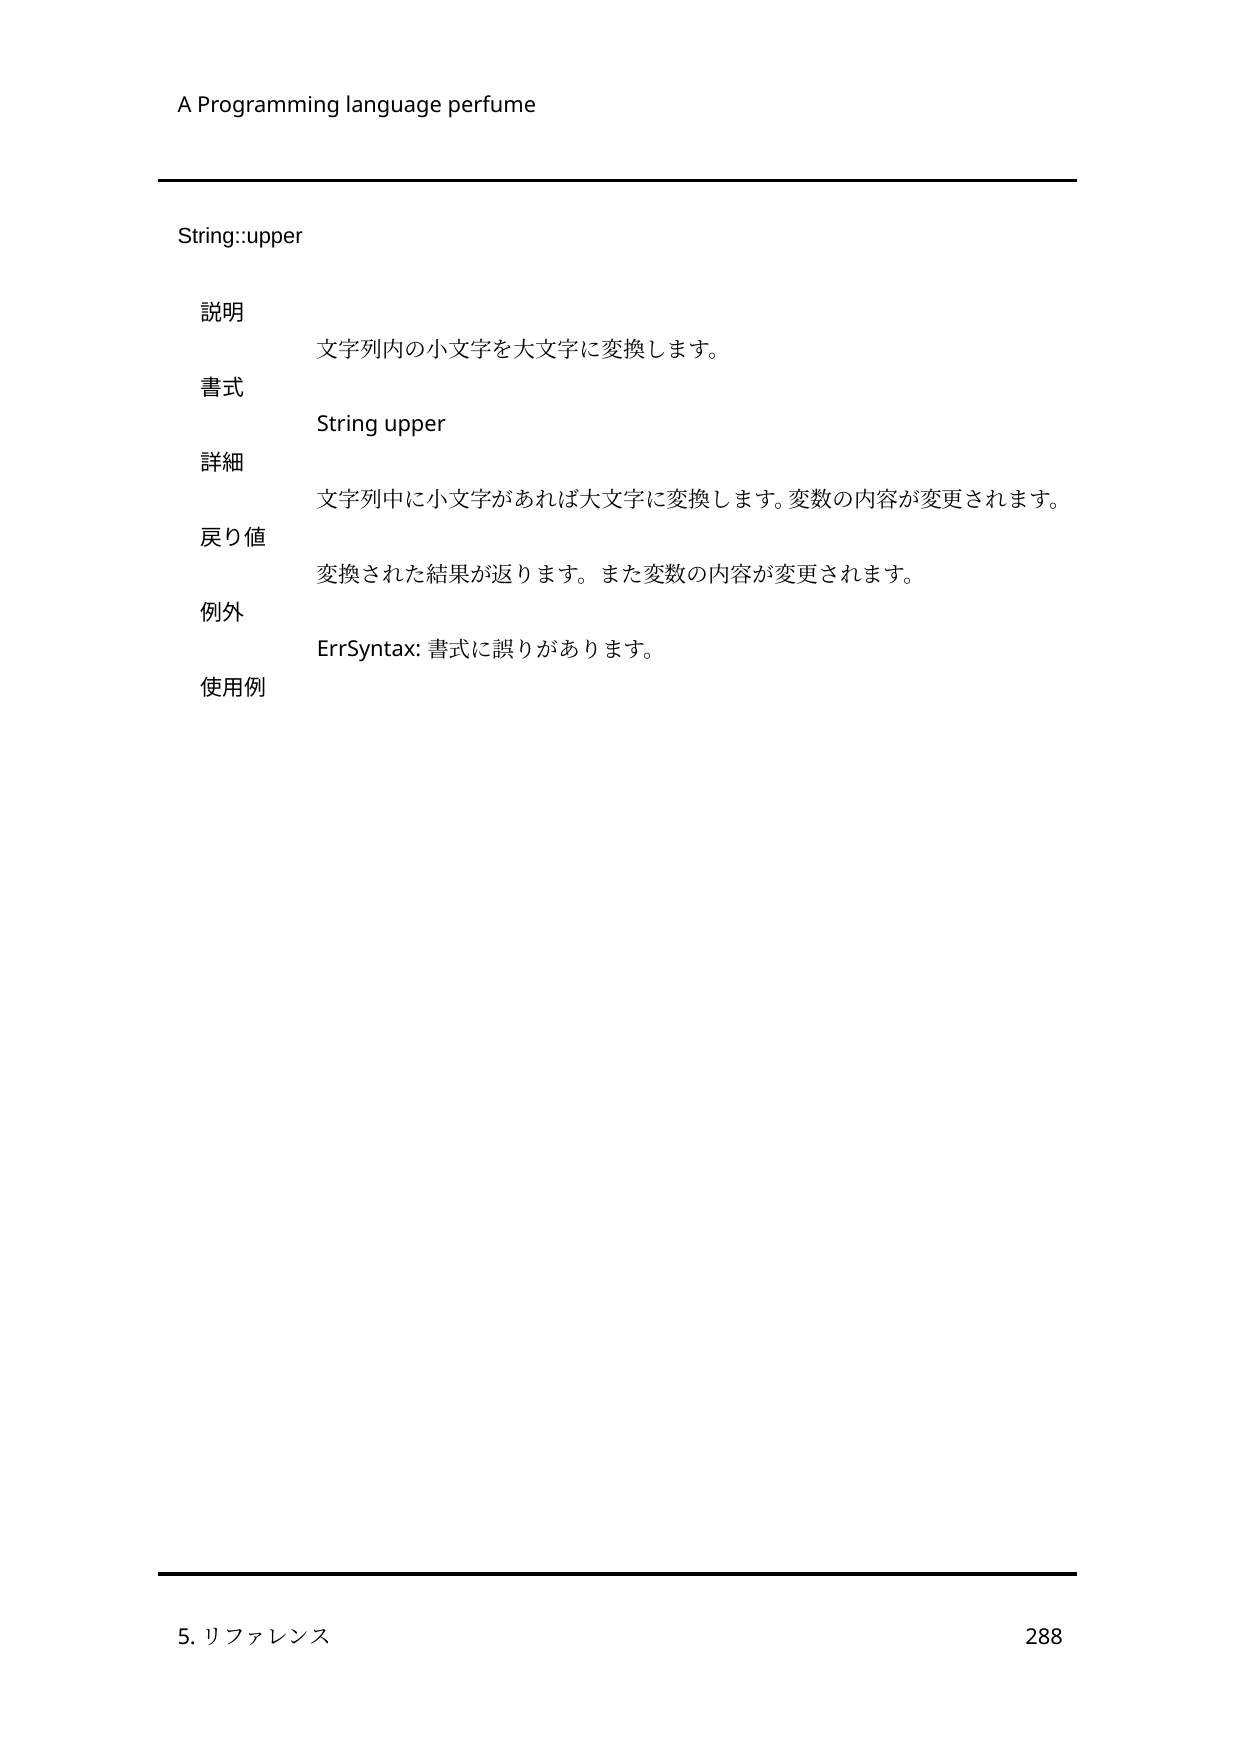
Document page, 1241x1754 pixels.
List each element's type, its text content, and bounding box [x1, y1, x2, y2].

table_cell 詳細 [200, 442, 317, 517]
table_header 説明 [200, 292, 317, 367]
table_cell 変換された結果が返ります。また変数の内容が変更されます。 [317, 517, 1063, 592]
subtitle String::upper [177, 217, 1063, 254]
table_cell 例外 [200, 592, 317, 667]
table_cell ErrSyntax: 書式に誤りがあります。 [317, 592, 1063, 667]
table_cell 戻り値 [200, 517, 317, 592]
table_cell String upper [317, 367, 1063, 442]
table_header 文字列内の小文字を大文字に変換します。 [317, 292, 1063, 367]
table_cell 使用例 [200, 667, 317, 742]
table_cell 文字列中に小文字があれば大文字に変換します。変数の内容が変更されます。 [317, 442, 1063, 517]
table_cell 書式 [200, 367, 317, 442]
table_cell [317, 667, 1063, 742]
